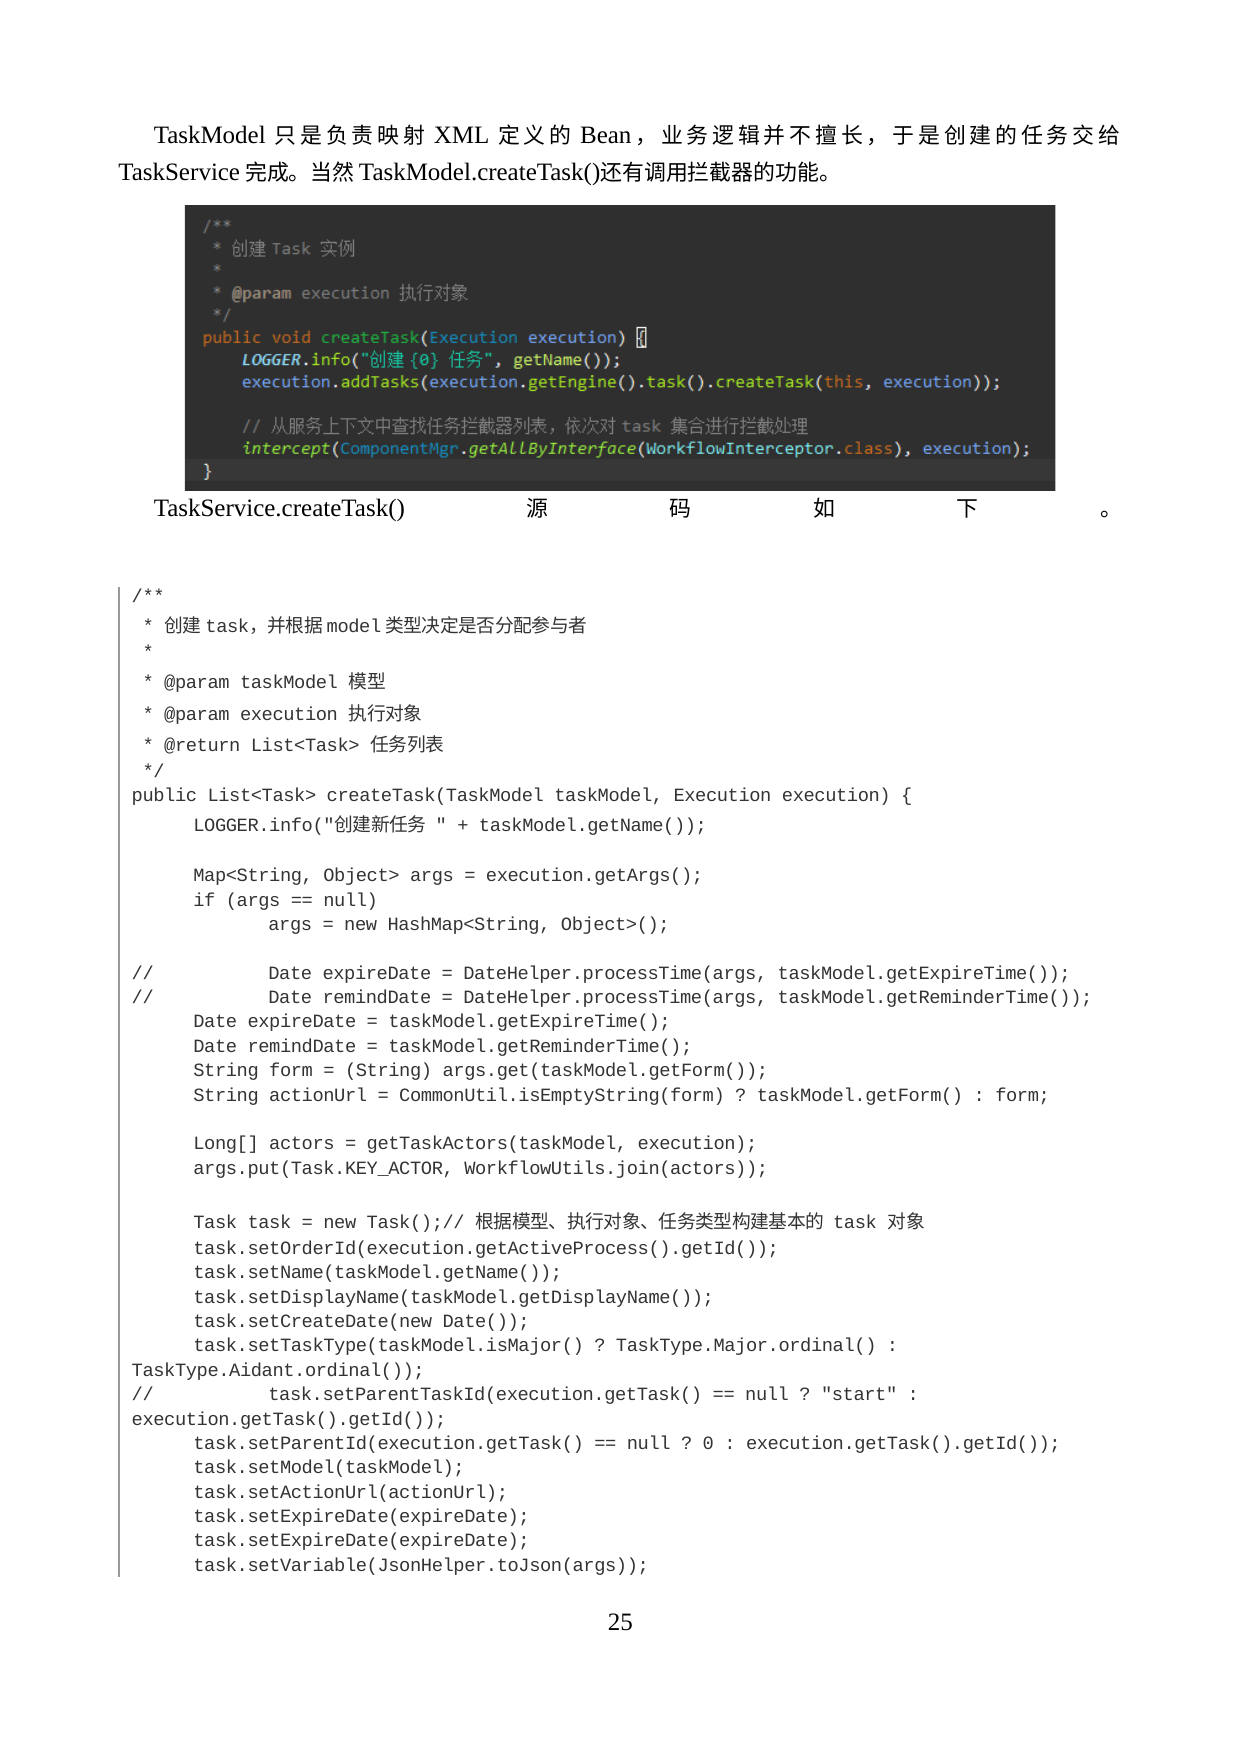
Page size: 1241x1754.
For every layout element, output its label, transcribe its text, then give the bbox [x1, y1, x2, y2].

text args.put(Task.KEY_ACTOR, WorkflowUtils.join(actors)); [120, 1158, 1122, 1180]
text task.setDisplayName(taskModel.getDisplayName()); [120, 1287, 1122, 1309]
text Date remindDate = taskModel.getReminderTime(); [120, 1037, 1122, 1058]
text * @param taskModel 模型 [120, 667, 1122, 694]
text */ [120, 761, 1122, 783]
text // Date expireDate = DateHelper.processTime(args, taskModel.getExpireTime()); [120, 963, 1122, 985]
text task.setExpireDate(expireDate); [120, 1507, 1122, 1528]
text // Date remindDate = DateHelper.processTime(args, taskModel.getReminderTime()); [120, 988, 1122, 1009]
text LOGGER.info("创建新任务 " + taskModel.getName()); [120, 810, 1122, 837]
picture [184, 205, 1056, 491]
text String form = (String) args.get(taskModel.getForm()); [120, 1061, 1122, 1082]
text /** [120, 587, 1122, 608]
text public List<Task> createTask(TaskModel taskModel, Execution execution) { [120, 786, 1122, 807]
text if (args == null) [120, 890, 1122, 912]
text * [120, 643, 1122, 664]
text * 创建task，并根据model类型决定是否分配参与者 [120, 611, 1122, 638]
text * @param execution 执行对象 [120, 698, 1122, 726]
text task.setVariable(JsonHelper.toJson(args)); [120, 1556, 1122, 1577]
text Task task = new Task();// 根据模型、执行对象、任务类型构建基本的 task 对象 [120, 1207, 1122, 1234]
text task.setTaskType(taskModel.isMajor() ? TaskType.Major.ordinal() : TaskType.Aidant.ordinal()); [120, 1336, 1122, 1382]
text task.setName(taskModel.getName()); [120, 1263, 1122, 1284]
text task.setOrderId(execution.getActiveProcess().getId()); [120, 1239, 1122, 1260]
text String actionUrl = CommonUtil.isEmptyString(form) ? taskModel.getForm() : form; [120, 1085, 1122, 1107]
text Long[] actors = getTaskActors(taskModel, execution); [120, 1134, 1122, 1155]
text task.setCreateDate(new Date()); [120, 1312, 1122, 1333]
text TaskModel只是负责映射XML定义的Bean，业务逻辑并不擅长，于是创建的任务交给TaskService完成。当然TaskModel.createTask()还有调用拦截器的功能。 [118, 118, 1122, 186]
text * @return List<Task> 任务列表 [120, 730, 1122, 757]
text args = new HashMap<String, Object>(); [120, 915, 1122, 936]
text Map<String, Object> args = execution.getArgs(); [120, 866, 1122, 887]
text Date expireDate = taskModel.getExpireTime(); [120, 1012, 1122, 1033]
text task.setActionUrl(actionUrl); [120, 1482, 1122, 1504]
text task.setExpireDate(expireDate); [120, 1531, 1122, 1552]
text // task.setParentTaskId(execution.getTask() == null ? "start" : execution.getTask().getId()); [120, 1385, 1122, 1431]
text task.setModel(taskModel); [120, 1458, 1122, 1479]
text TaskService.createTask()源码如下。 [118, 491, 1122, 556]
text task.setParentId(execution.getTask() == null ? 0 : execution.getTask().getId()); [120, 1434, 1122, 1455]
